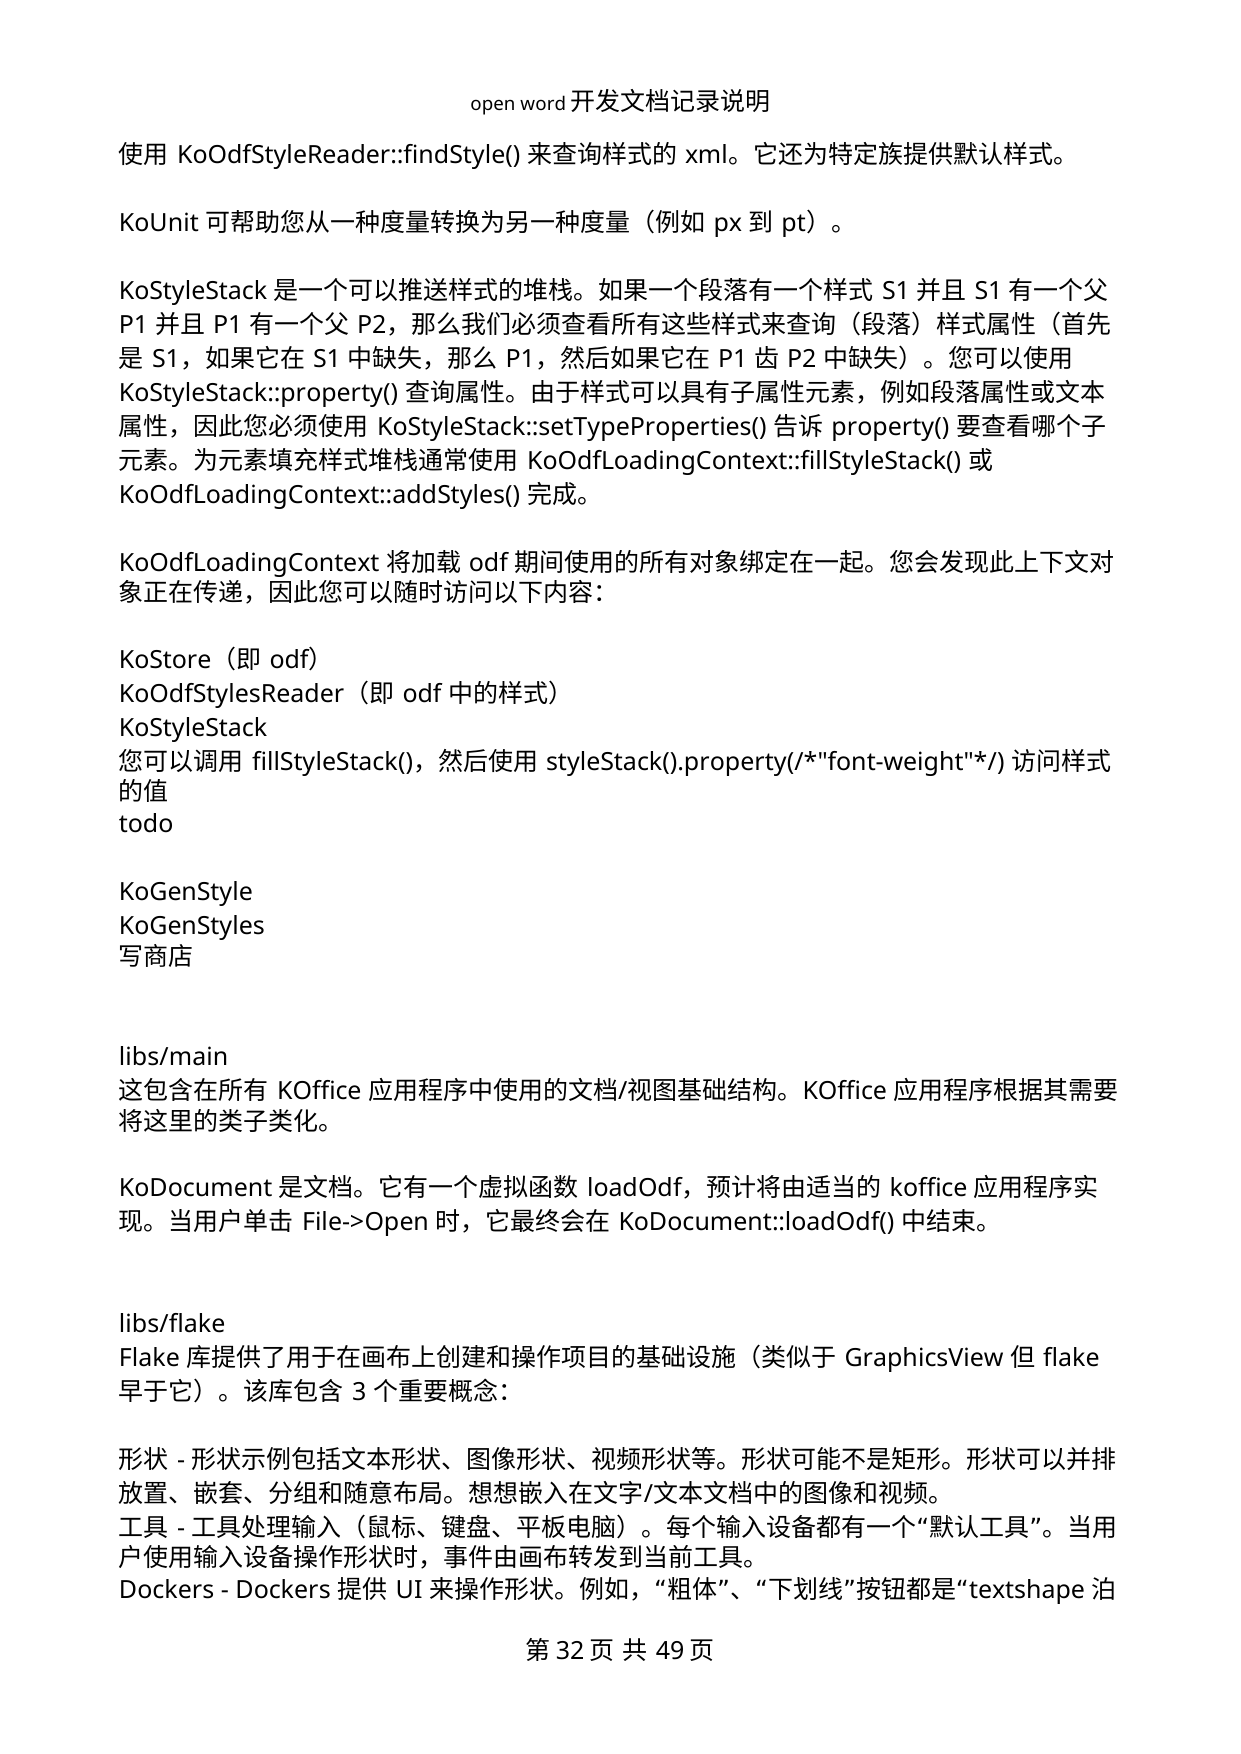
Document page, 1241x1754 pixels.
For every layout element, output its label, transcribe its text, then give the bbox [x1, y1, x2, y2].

text KoGenStyle [119, 874, 1121, 908]
text KoStyleStack [119, 709, 1121, 743]
text KoStore（即 odf） [119, 642, 1121, 676]
text KoOdfStylesReader（即 odf 中的样式） [119, 676, 1121, 709]
text KoDocument 是文档。它有一个虚拟函数 loadOdf，预计将由适当的 koffice 应用程序实现。当用户单击 File->Open 时，它最终会在 KoDocument::loadOdf() 中结束。 [119, 1170, 1121, 1238]
text 写商店 [119, 942, 1121, 971]
text KoOdfLoadingContext 将加载 odf 期间使用的所有对象绑定在一起。您会发现此上下文对象正在传递，因此您可以随时访问以下内容： [119, 545, 1121, 608]
text 这包含在所有 KOffice 应用程序中使用的文档/视图基础结构。KOffice 应用程序根据其需要将这里的类子类化。 [119, 1073, 1121, 1136]
text KoStyleStack 是一个可以推送样式的堆栈。如果一个段落有一个样式 S1 并且 S1 有一个父 P1 并且 P1 有一个父 P2，那么我们必须查看所有这些样式来查询（段落）样式属性（首先是 S1，如果它在 S1 中缺失，那么 P1，然后如果它在 P1 齿 P2 中缺失）。您可以使用 KoStyleStack::property() 查询属性。由于样式可以具有子属性元素，例如段落属性或文本属性，因此您必须使用 KoStyleStack::setTypeProperties() 告诉 property() 要查看哪个子元素。为元素填充样式堆栈通常使用 KoOdfLoadingContext::fillStyleStack() 或 KoOdfLoadingContext::addStyles() 完成。 [119, 273, 1121, 511]
text 工具 - 工具处理输入（鼠标、键盘、平板电脑）。每个输入设备都有一个“默认工具”。当用户使用输入设备操作形状时，事件由画布转发到当前工具。 [119, 1509, 1121, 1572]
text KoUnit 可帮助您从一种度量转换为另一种度量（例如 px 到 pt）。 [119, 205, 1121, 239]
text Dockers - Dockers 提供 UI 来操作形状。例如，“粗体”、“下划线”按钮都是“textshape 泊 [119, 1572, 1121, 1606]
text Flake 库提供了用于在画布上创建和操作项目的基础设施（类似于 GraphicsView 但 flake 早于它）。该库包含 3 个重要概念： [119, 1340, 1121, 1408]
text 使用 KoOdfStyleReader::findStyle() 来查询样式的 xml。它还为特定族提供默认样式。 [119, 137, 1121, 171]
text KoGenStyles [119, 908, 1121, 942]
text 形状 - 形状示例包括文本形状、图像形状、视频形状等。形状可能不是矩形。形状可以并排放置、嵌套、分组和随意布局。想想嵌入在文字/文本文档中的图像和视频。 [119, 1442, 1121, 1509]
text libs/flake [119, 1306, 1121, 1340]
text 您可以调用 fillStyleStack()，然后使用 styleStack().property(/*"font-weight"*/) 访问样式的值 [119, 743, 1121, 806]
text libs/main [119, 1039, 1121, 1073]
text todo [119, 806, 1121, 840]
